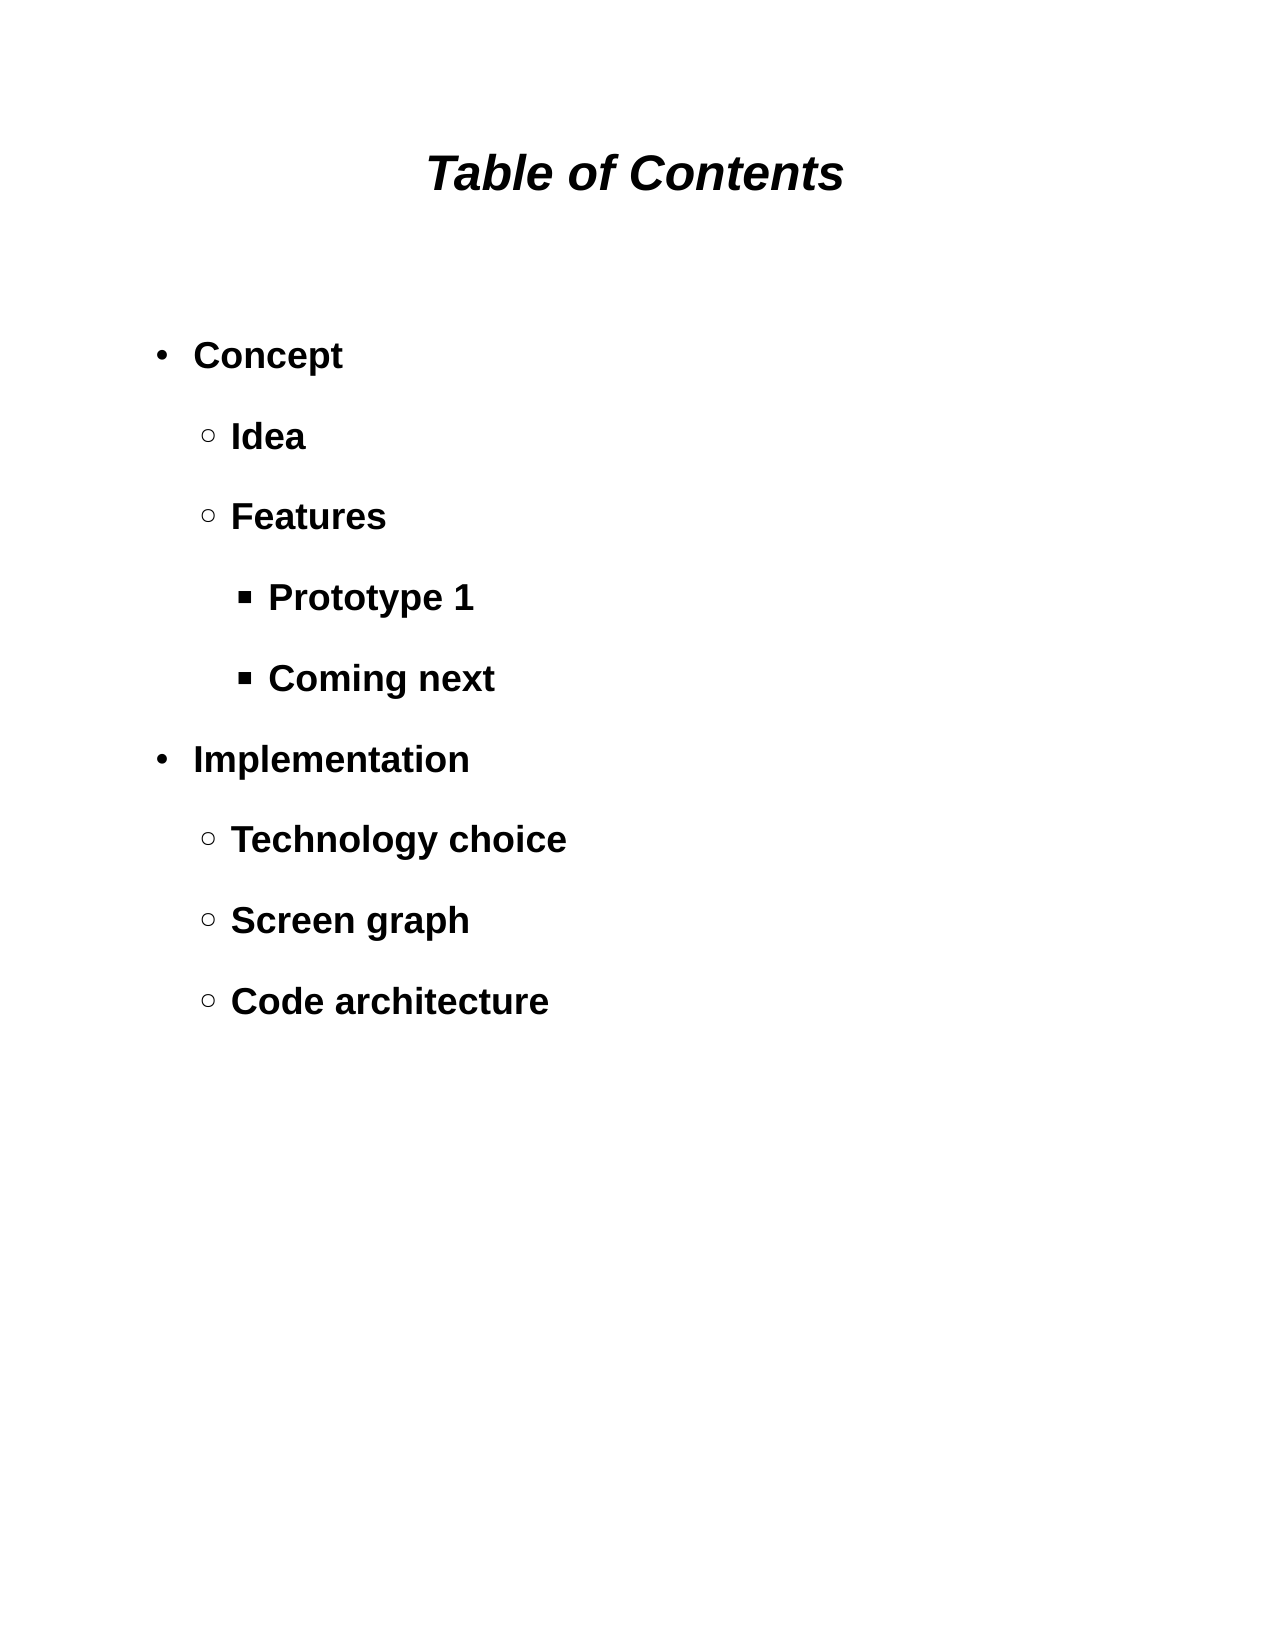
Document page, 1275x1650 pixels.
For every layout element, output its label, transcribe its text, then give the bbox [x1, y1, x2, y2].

subtitle Prototype 1 [231, 575, 1157, 618]
subtitle Screen graph [193, 898, 1157, 941]
subtitle Table of Contents [118, 143, 1157, 201]
subtitle Coming next [231, 656, 1157, 699]
subtitle Idea [193, 414, 1157, 457]
subtitle Concept [156, 333, 1157, 376]
subtitle Implementation [156, 737, 1157, 780]
subtitle Features [193, 494, 1157, 538]
subtitle Code architecture [193, 979, 1157, 1022]
subtitle Technology choice [193, 817, 1157, 861]
